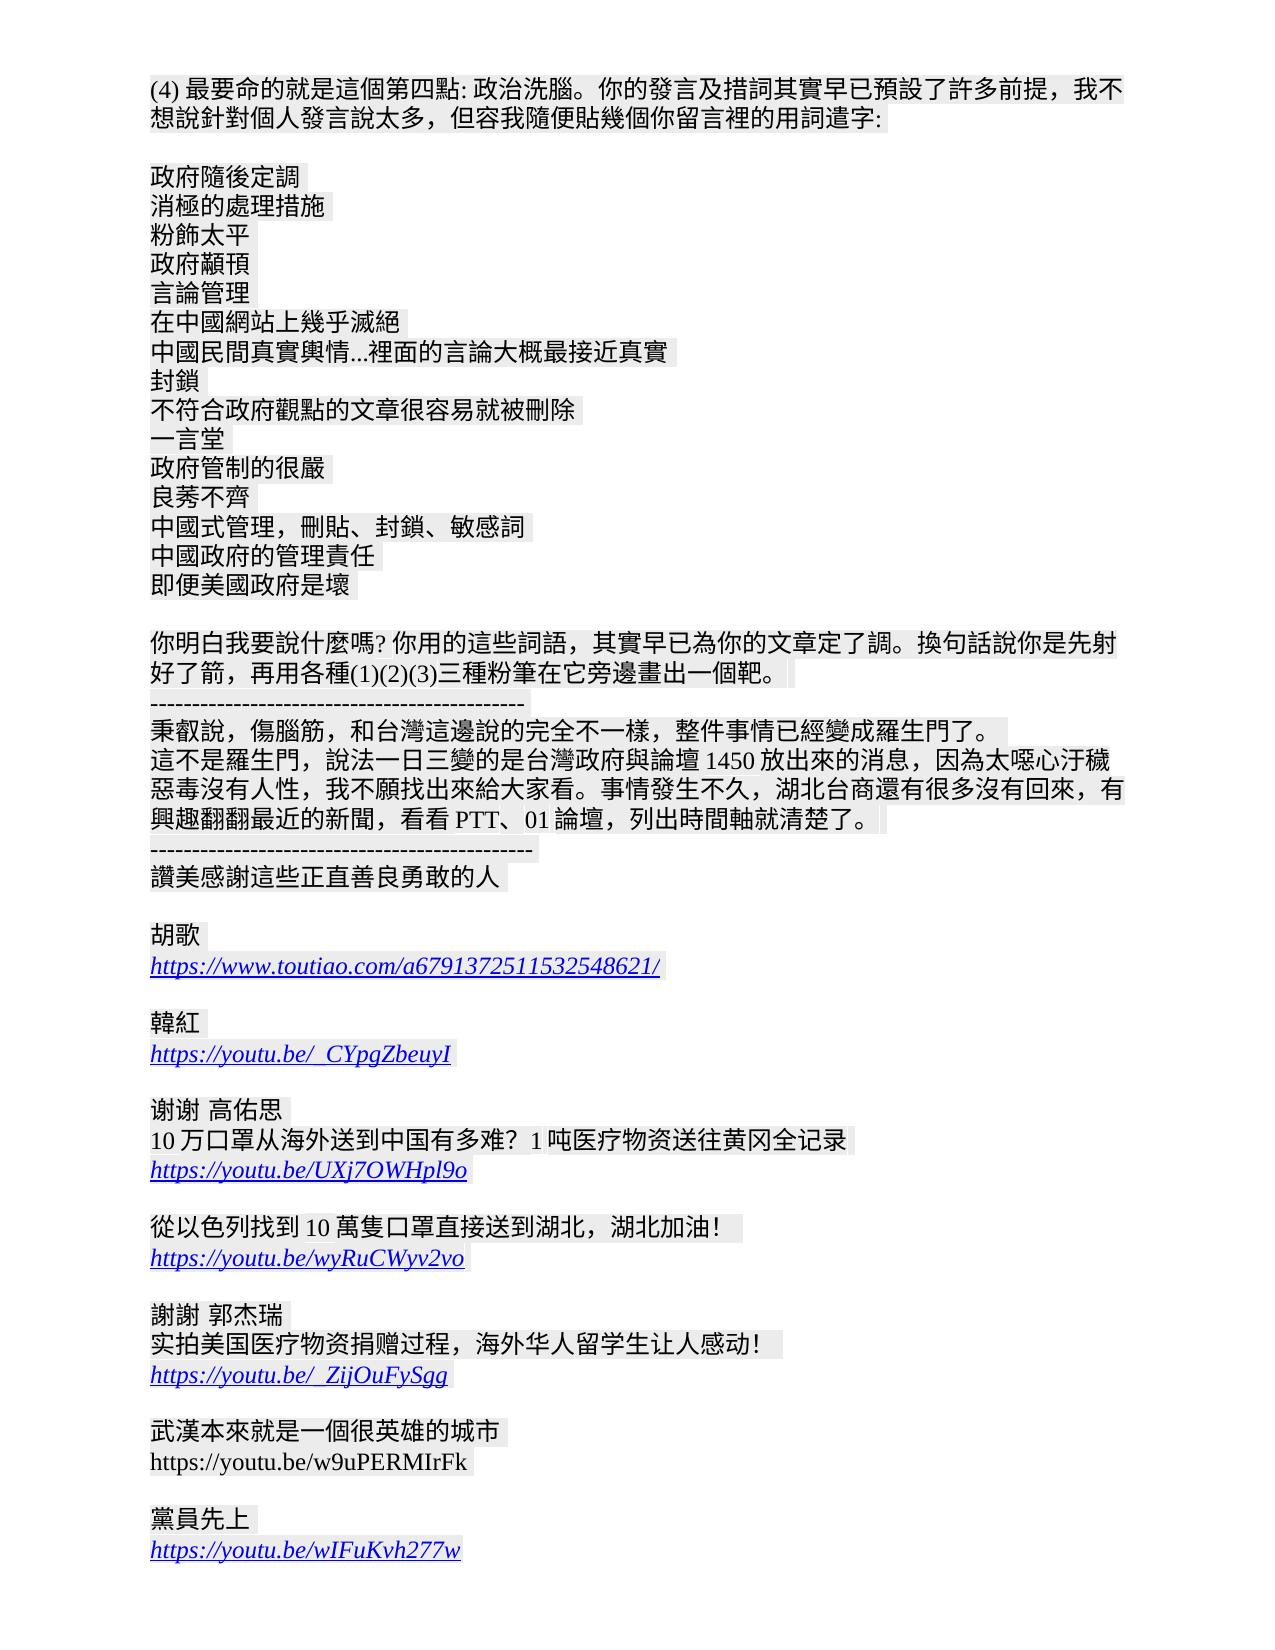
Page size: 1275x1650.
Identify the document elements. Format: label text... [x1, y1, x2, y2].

text ------------------------------------------ (4) 最要命的就是這個第四點: 政治洗腦。你的發言及措詞其實早已預設了許多前提，我不想說針對個人發言說太多，但容我隨便貼幾個你留言裡的用詞遣字: 政府隨後定調 消極的處理措施 粉飾太平 政府顢頇 言論管理 在中國網站上幾乎滅絕 中國民間真實輿情...裡面的言論大概最接近真實 封鎖 不符合政府觀點的文章很容易就被刪除 一言堂 政府管制的很嚴 良莠不齊 中國式管理，刪貼、封鎖、敏感詞 中國政府的管理責任 即便美國政府是壞 你明白我要說什麼嗎? 你用的這些詞語，其實早已為你的文章定了調。換句話說你是先射好了箭，再用各種(1)(2)(3)三種粉筆在它旁邊畫出一個靶。 --------------------------------------------- 秉叡說，傷腦筋，和台灣這邊說的完全不一樣，整件事情已經變成羅生門了。 這不是羅生門，說法一日三變的是台灣政府與論壇1450放出來的消息，因為太噁心汙穢惡毒沒有人性，我不願找出來給大家看。事情發生不久，湖北台商還有很多沒有回來，有興趣翻翻最近的新聞，看看PTT、01論壇，列出時間軸就清楚了。 ---------------------------------------------- 讚美感謝這些正直善良勇敢的人 胡歌 https://www.toutiao.com/a6791372511532548621/ 韓紅 https://youtu.be/_CYpgZbeuyI 谢谢 高佑思 10万口罩从海外送到中国有多难？1吨医疗物资送往黄冈全记录 https://youtu.be/UXj7OWHpl9o 從以色列找到10萬隻口罩直接送到湖北，湖北加油！ https://youtu.be/wyRuCWyv2vo 謝謝 郭杰瑞 实拍美国医疗物资捐赠过程，海外华人留学生让人感动！ https://youtu.be/_ZijOuFySgg 武漢本來就是一個很英雄的城市 https://youtu.be/w9uPERMIrFk 黨員先上 https://youtu.be/wIFuKvh277w [150, 75, 1125, 1563]
